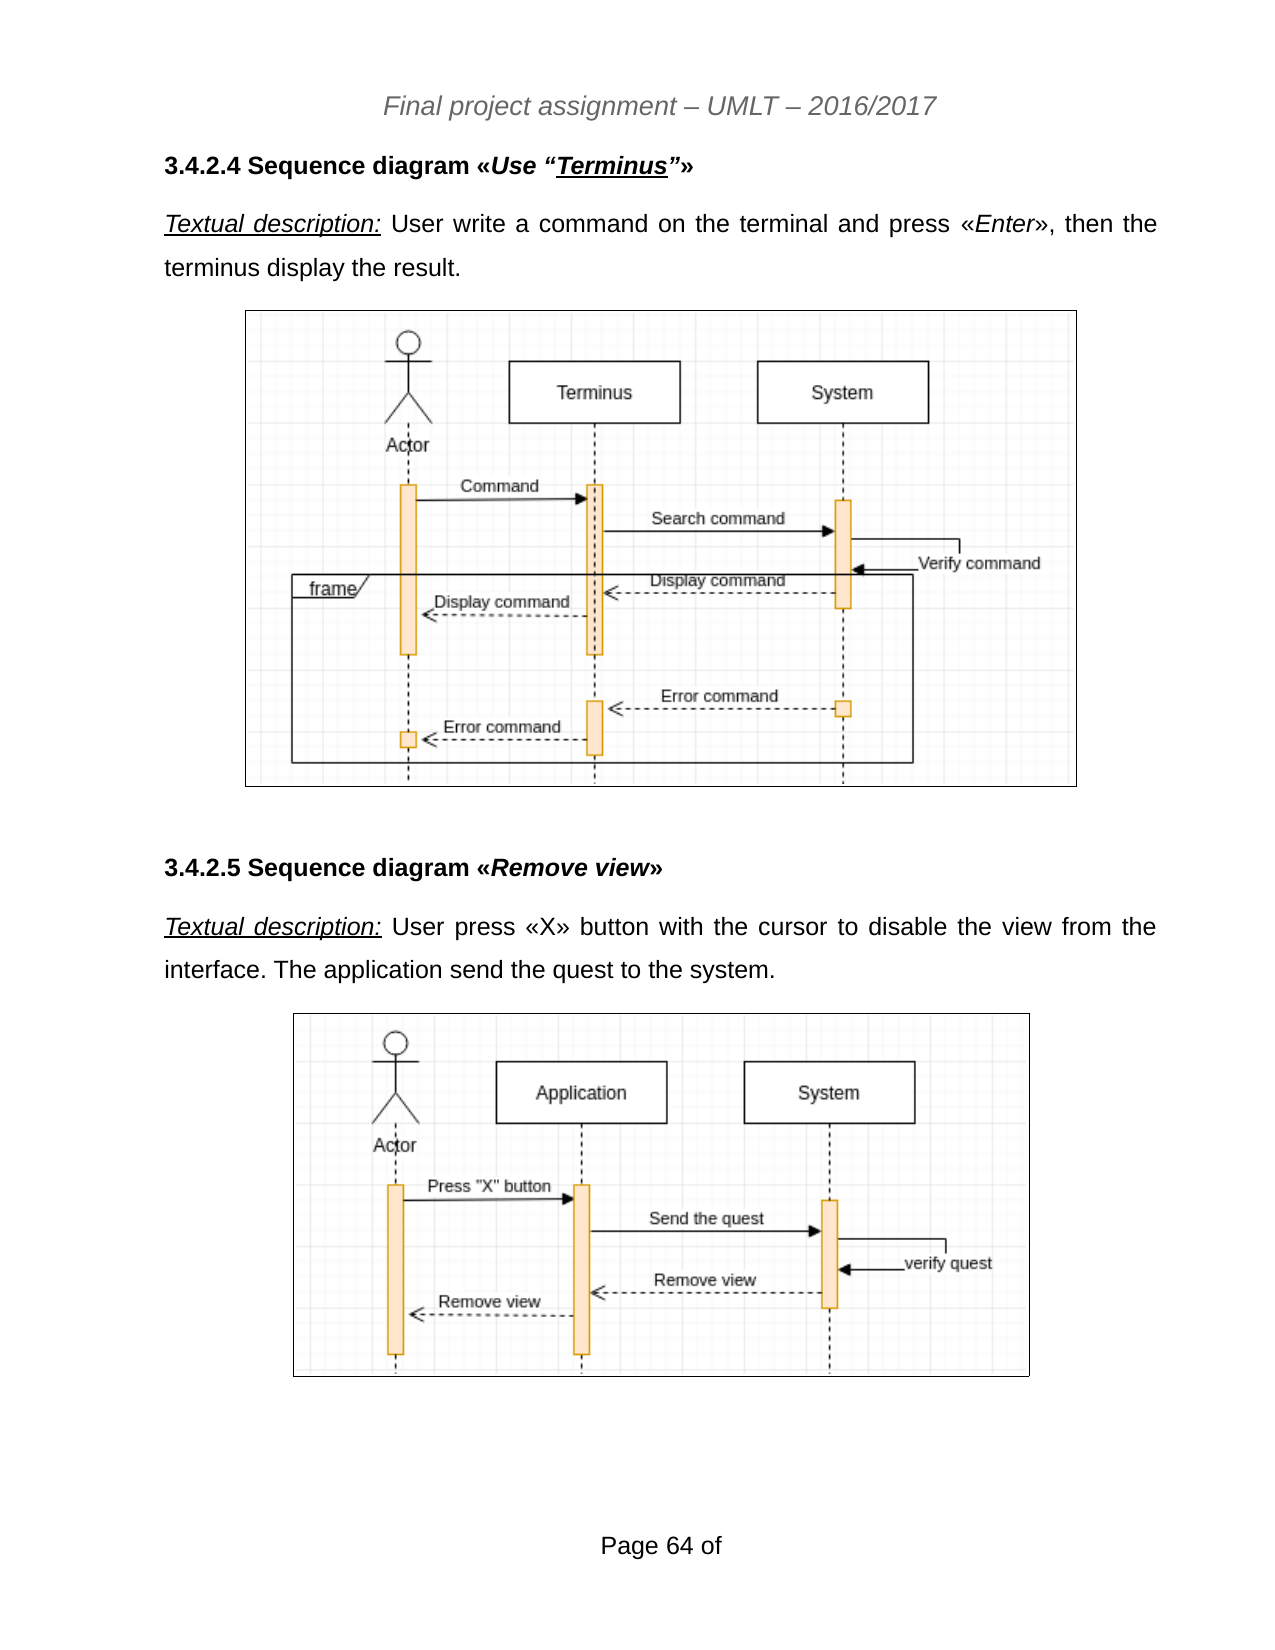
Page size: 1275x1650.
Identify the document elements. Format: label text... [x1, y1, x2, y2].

text Textual description: User write a command on the terminal and press «Enter», then the terminus display the result. [164, 209, 1158, 281]
picture [296, 1015, 1026, 1374]
text Textual description: User press «X» button with the cursor to disable the view from the interface. The application send the quest to the system. [164, 912, 1158, 983]
picture [248, 313, 1074, 784]
subtitle 3.4.2.4 Sequence diagram «Use “Terminus”» [164, 151, 1158, 180]
subtitle 3.4.2.5 Sequence diagram «Remove view» [164, 853, 1158, 882]
